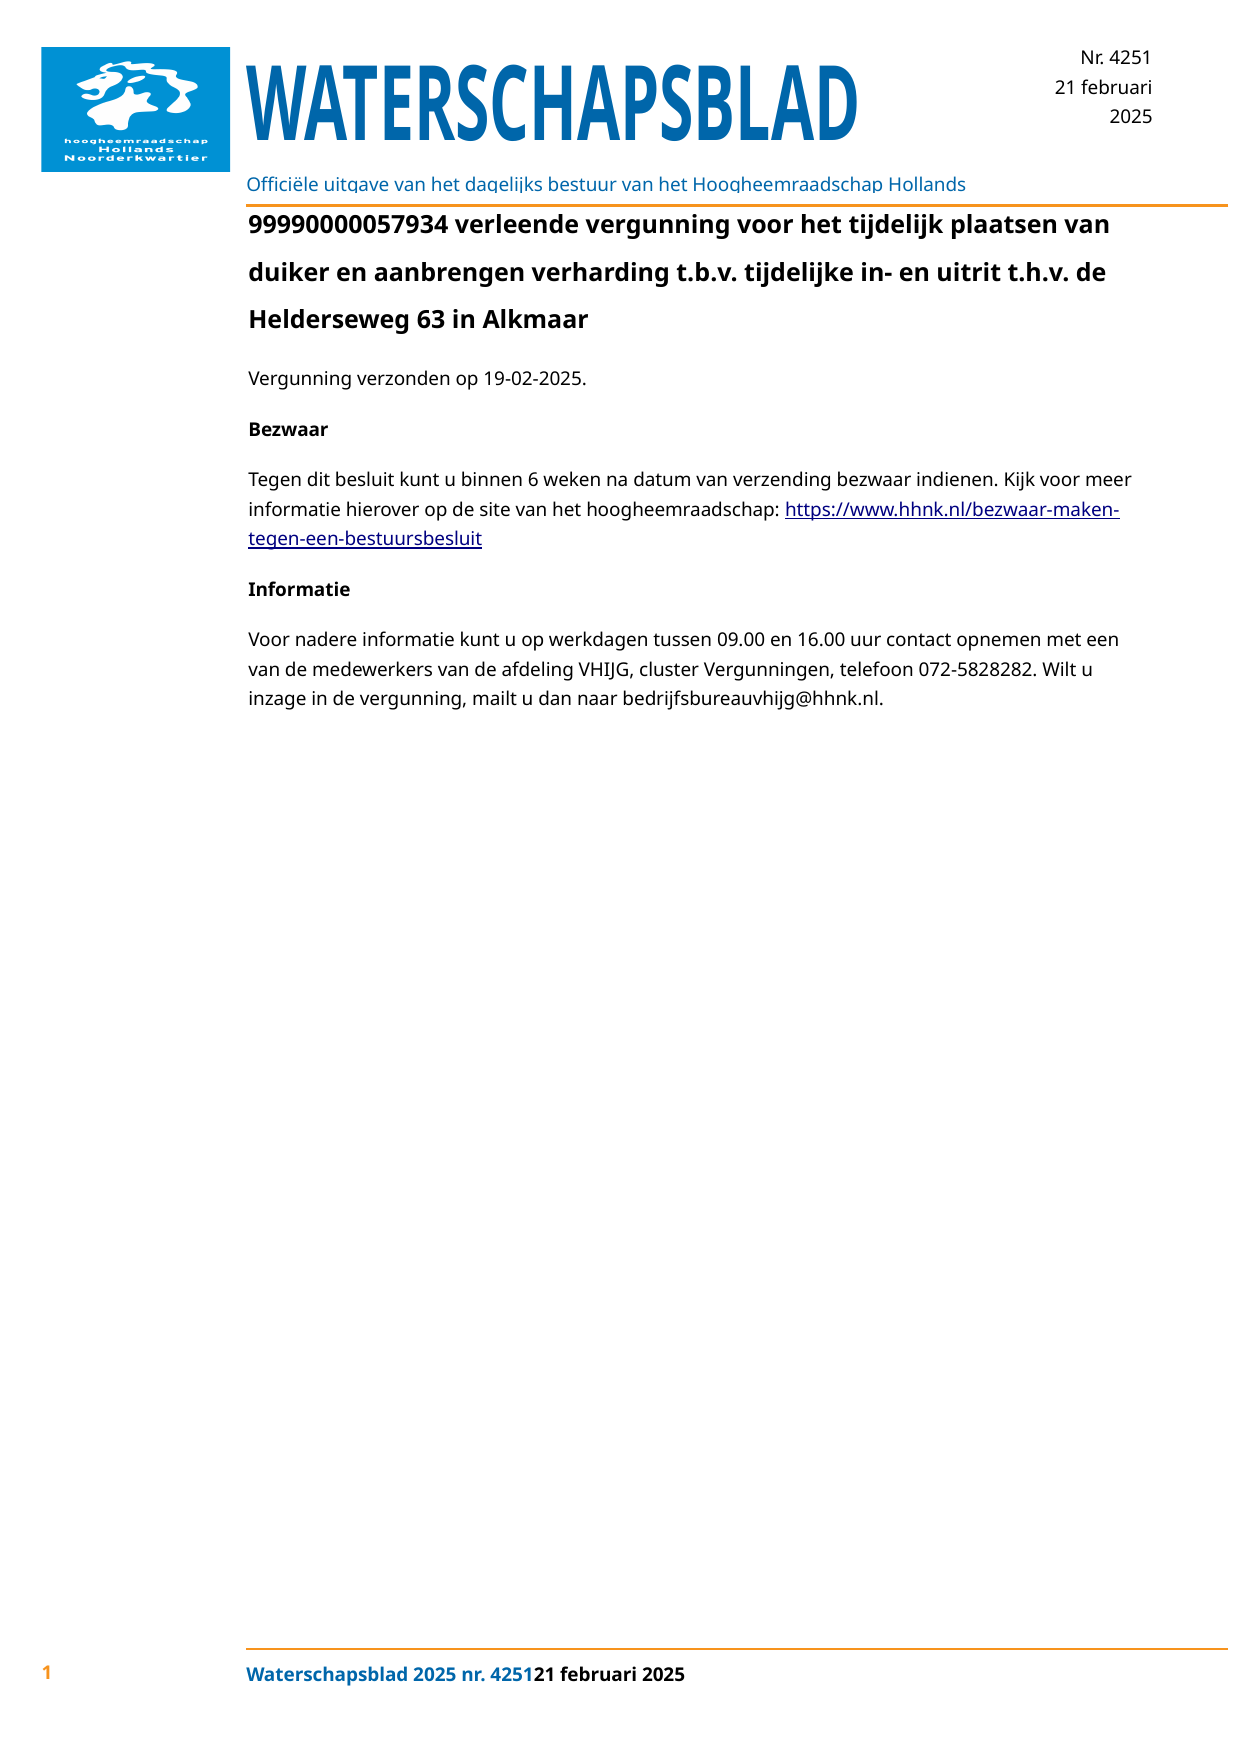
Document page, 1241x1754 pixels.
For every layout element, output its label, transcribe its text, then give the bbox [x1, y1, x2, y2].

text Bezwaar [248, 416, 1152, 442]
picture [118, 62, 197, 112]
picture [78, 64, 122, 99]
text Vergunning verzonden op 19-02-2025. [248, 366, 1152, 391]
text 99990000057934 verleende vergunning voor het tijdelijk plaatsen van duiker en aanbrengen verharding t.b.v. tijdelijke in- en uitrit t.h.v. de Helderseweg 63 in Alkmaar [248, 207, 1152, 336]
text Informatie [248, 576, 1152, 602]
picture [129, 76, 144, 82]
text Voor nadere informatie kunt u op werkdagen tussen 09.00 en 16.00 uur contact opnemen met een van de medewerkers van de afdeling VHIJG, cluster Vergunningen, telefoon 072-5828282. Wilt u inzage in de vergunning, mailt u dan naar bedrijfsbureauvhijg@hhnk.nl. [248, 626, 1152, 711]
text Tegen dit besluit kunt u binnen 6 weken na datum van verzending bezwaar indienen. Kijk voor meer informatie hierover op de site van het hoogheemraadschap: https://www.hhnk.nl/bezwaar-maken-tegen-een-bestuursbesluit [248, 466, 1152, 551]
picture [88, 87, 157, 130]
